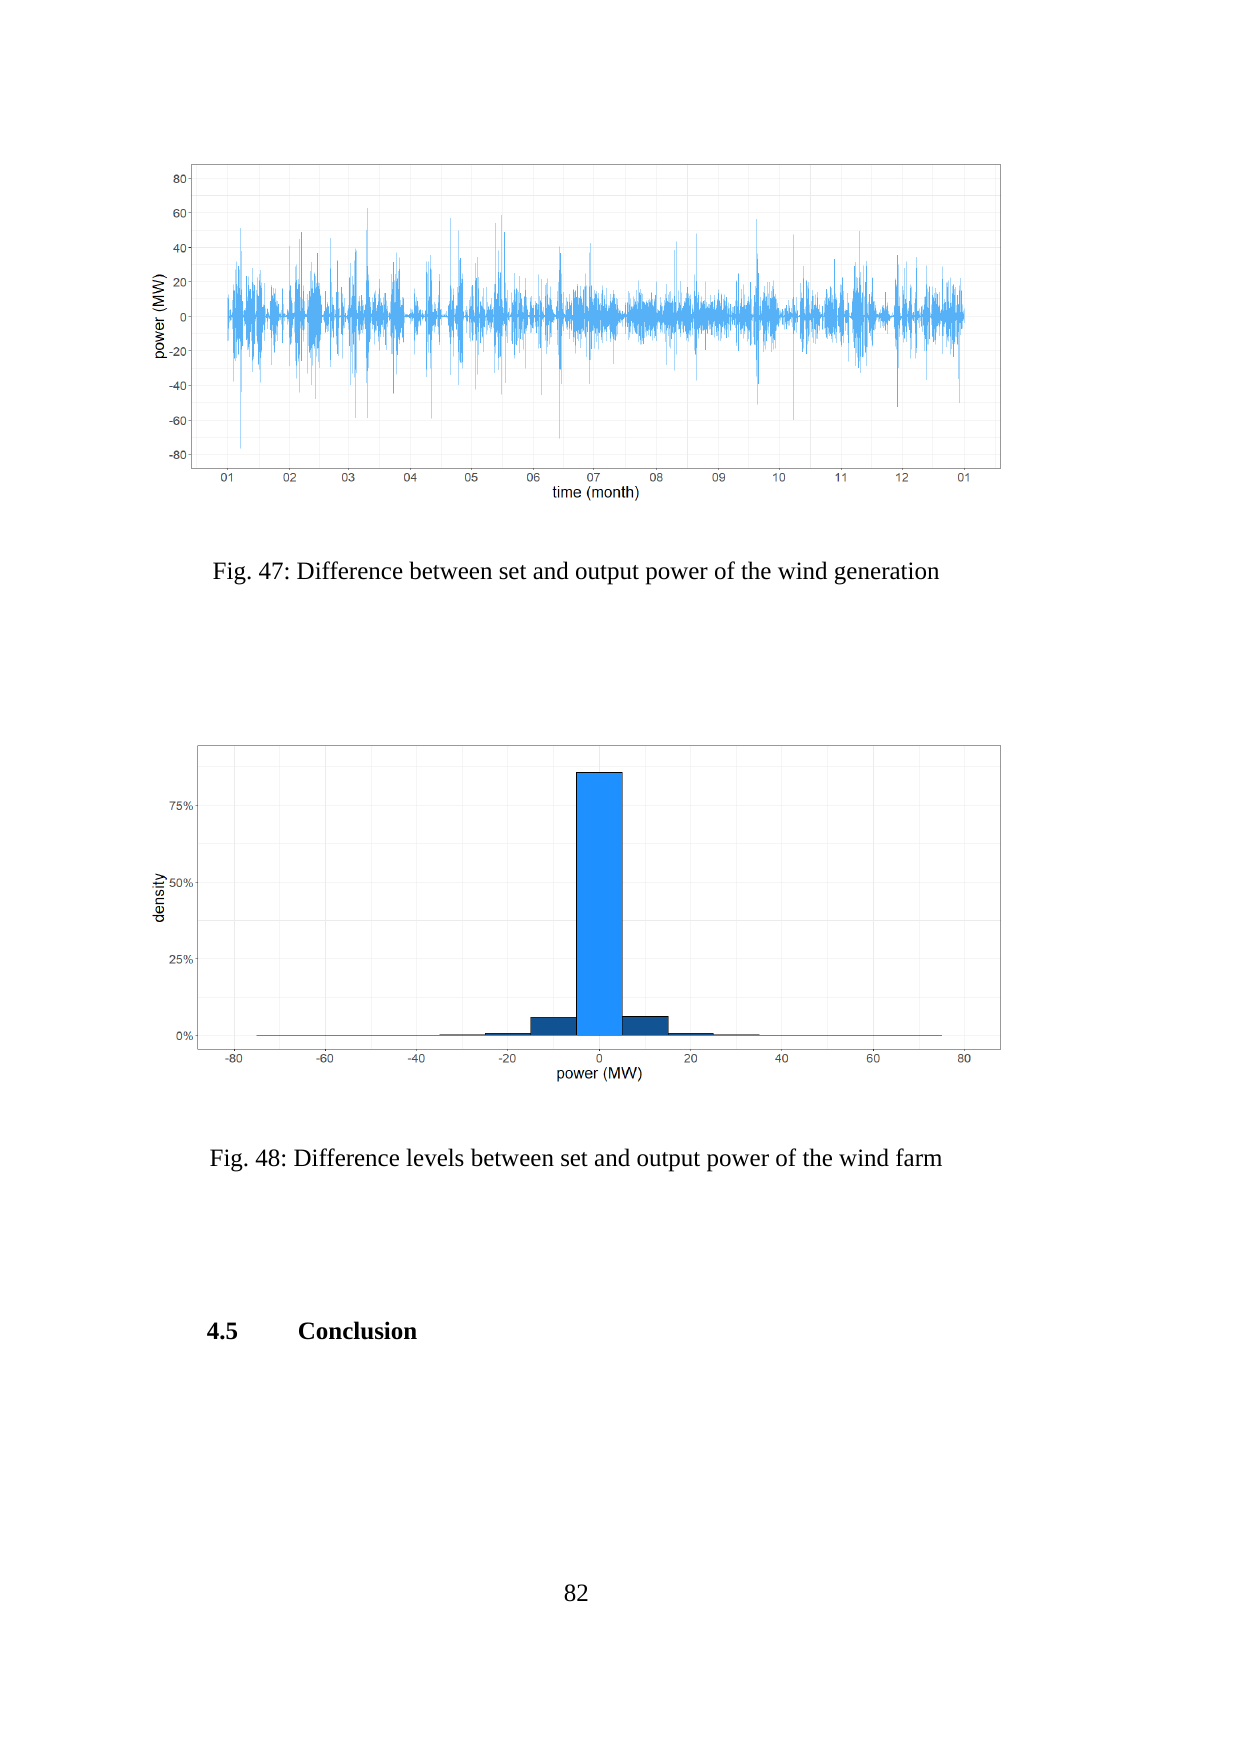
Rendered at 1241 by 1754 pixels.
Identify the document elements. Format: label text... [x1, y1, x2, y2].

picture [147, 741, 1005, 1084]
picture [147, 160, 1005, 503]
text Fig. 47: Difference between set and output power of the wind generation [148, 556, 1004, 585]
list Conclusion [207, 1316, 1004, 1344]
text Fig. 48: Difference levels between set and output power of the wind farm [148, 1143, 1004, 1172]
